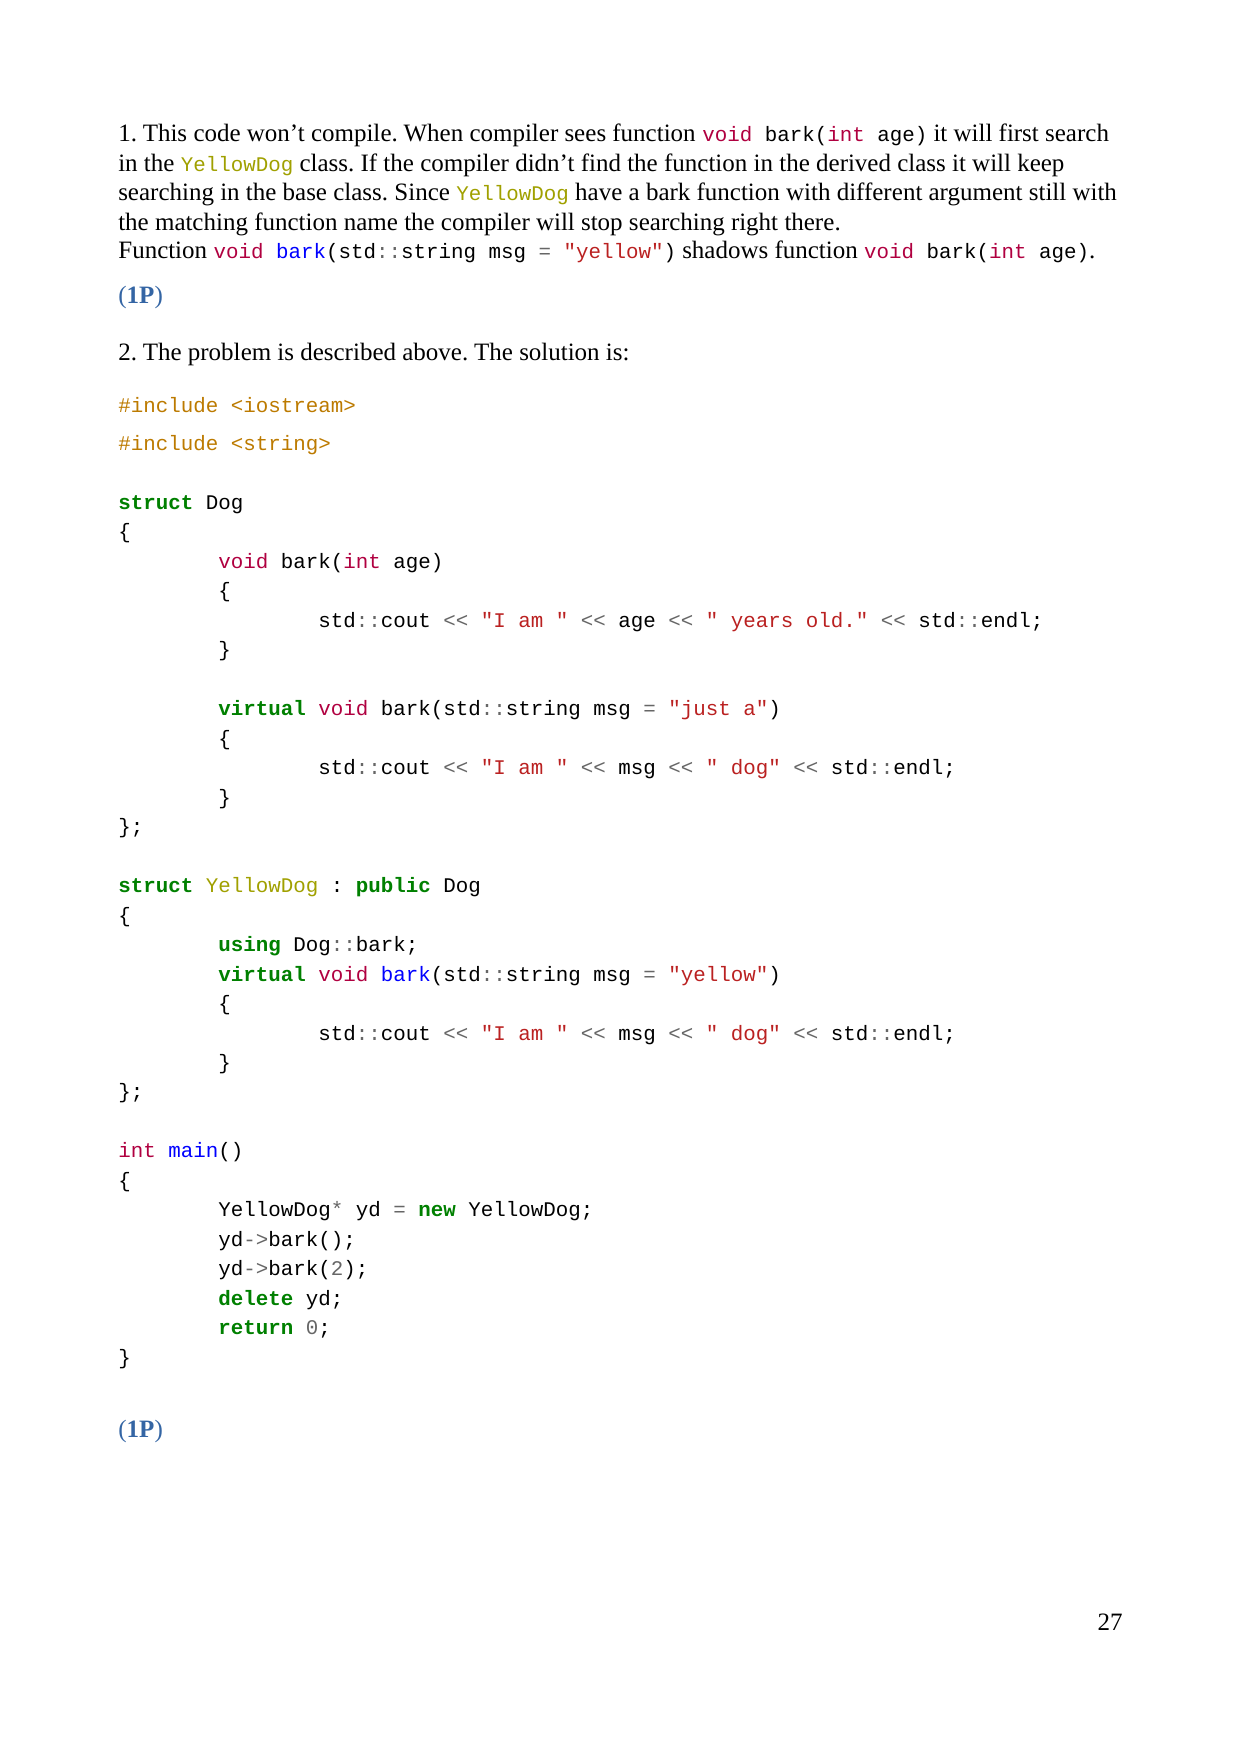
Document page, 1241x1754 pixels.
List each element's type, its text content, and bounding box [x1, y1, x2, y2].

text { [118, 521, 1122, 545]
text struct Dog [118, 492, 1122, 516]
text yd->bark(); [118, 1229, 1122, 1253]
text void bark(int age) [118, 551, 1122, 574]
text } (1P) [118, 1347, 1122, 1442]
text virtual void bark(std::string msg = "yellow") [118, 964, 1122, 987]
text return 0; [118, 1317, 1122, 1341]
text (1P) 2. The problem is described above. The solution is: #include <iostream> [118, 280, 1122, 418]
text } [118, 1052, 1122, 1076]
text std::cout << "I am " << age << " years old." << std::endl; [118, 610, 1122, 633]
text }; [118, 816, 1122, 840]
text YellowDog* yd = new YellowDog; [118, 1199, 1122, 1223]
text delete yd; [118, 1288, 1122, 1312]
text } [118, 639, 1122, 663]
text { [118, 1170, 1122, 1194]
text struct YellowDog : public Dog [118, 875, 1122, 899]
text using Dog::bark; [118, 934, 1122, 958]
text int main() [118, 1141, 1122, 1164]
text virtual void bark(std::string msg = "just a") [118, 698, 1122, 722]
text 1. This code won’t compile. When compiler sees function void bark(int age) it will first search in the YellowDog class. If the compiler didn’t find the function in the derived class it will keep searching in the base class. Since YellowDog have a bark function with different argument still with the matching function name the compiler will stop searching right there. Function void bark(std::string msg = "yellow") shadows function void bark(int age). [118, 118, 1122, 265]
text { [118, 728, 1122, 751]
text { [118, 580, 1122, 604]
text std::cout << "I am " << msg << " dog" << std::endl; [118, 757, 1122, 781]
text }; [118, 1082, 1122, 1105]
text #include <string> [118, 433, 1122, 457]
text { [118, 905, 1122, 928]
text std::cout << "I am " << msg << " dog" << std::endl; [118, 1023, 1122, 1046]
text yd->bark(2); [118, 1258, 1122, 1282]
text } [118, 787, 1122, 810]
text { [118, 993, 1122, 1017]
